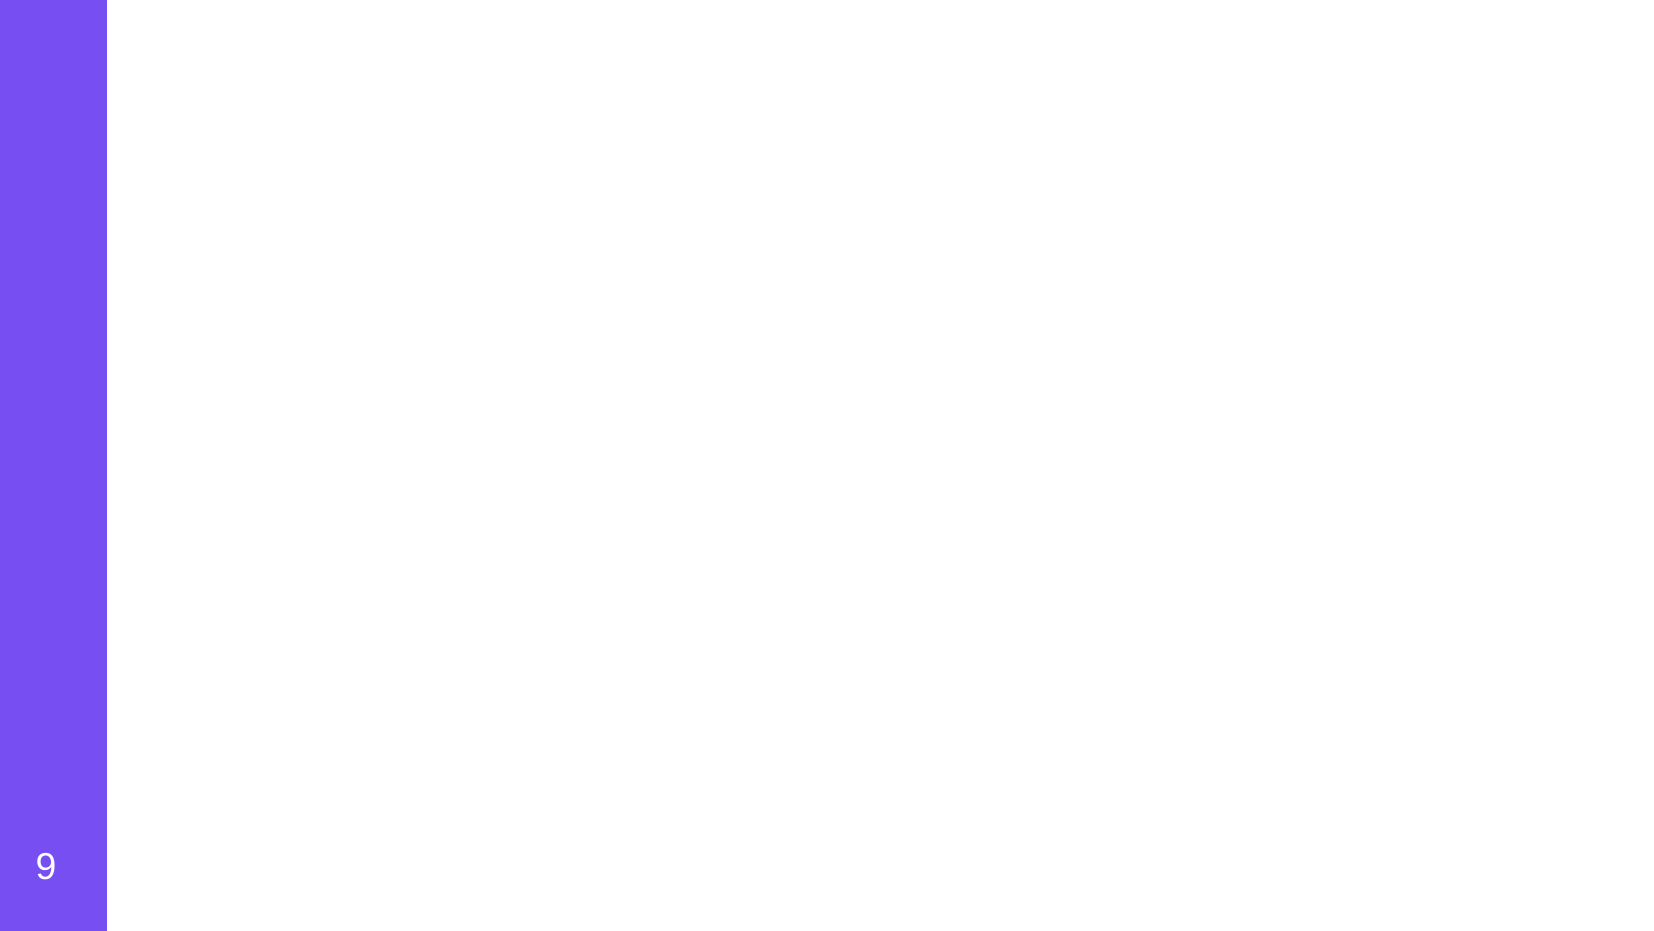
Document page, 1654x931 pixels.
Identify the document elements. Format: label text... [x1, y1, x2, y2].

text_box [0, 0, 107, 931]
text_box 1 [20, 838, 650, 909]
